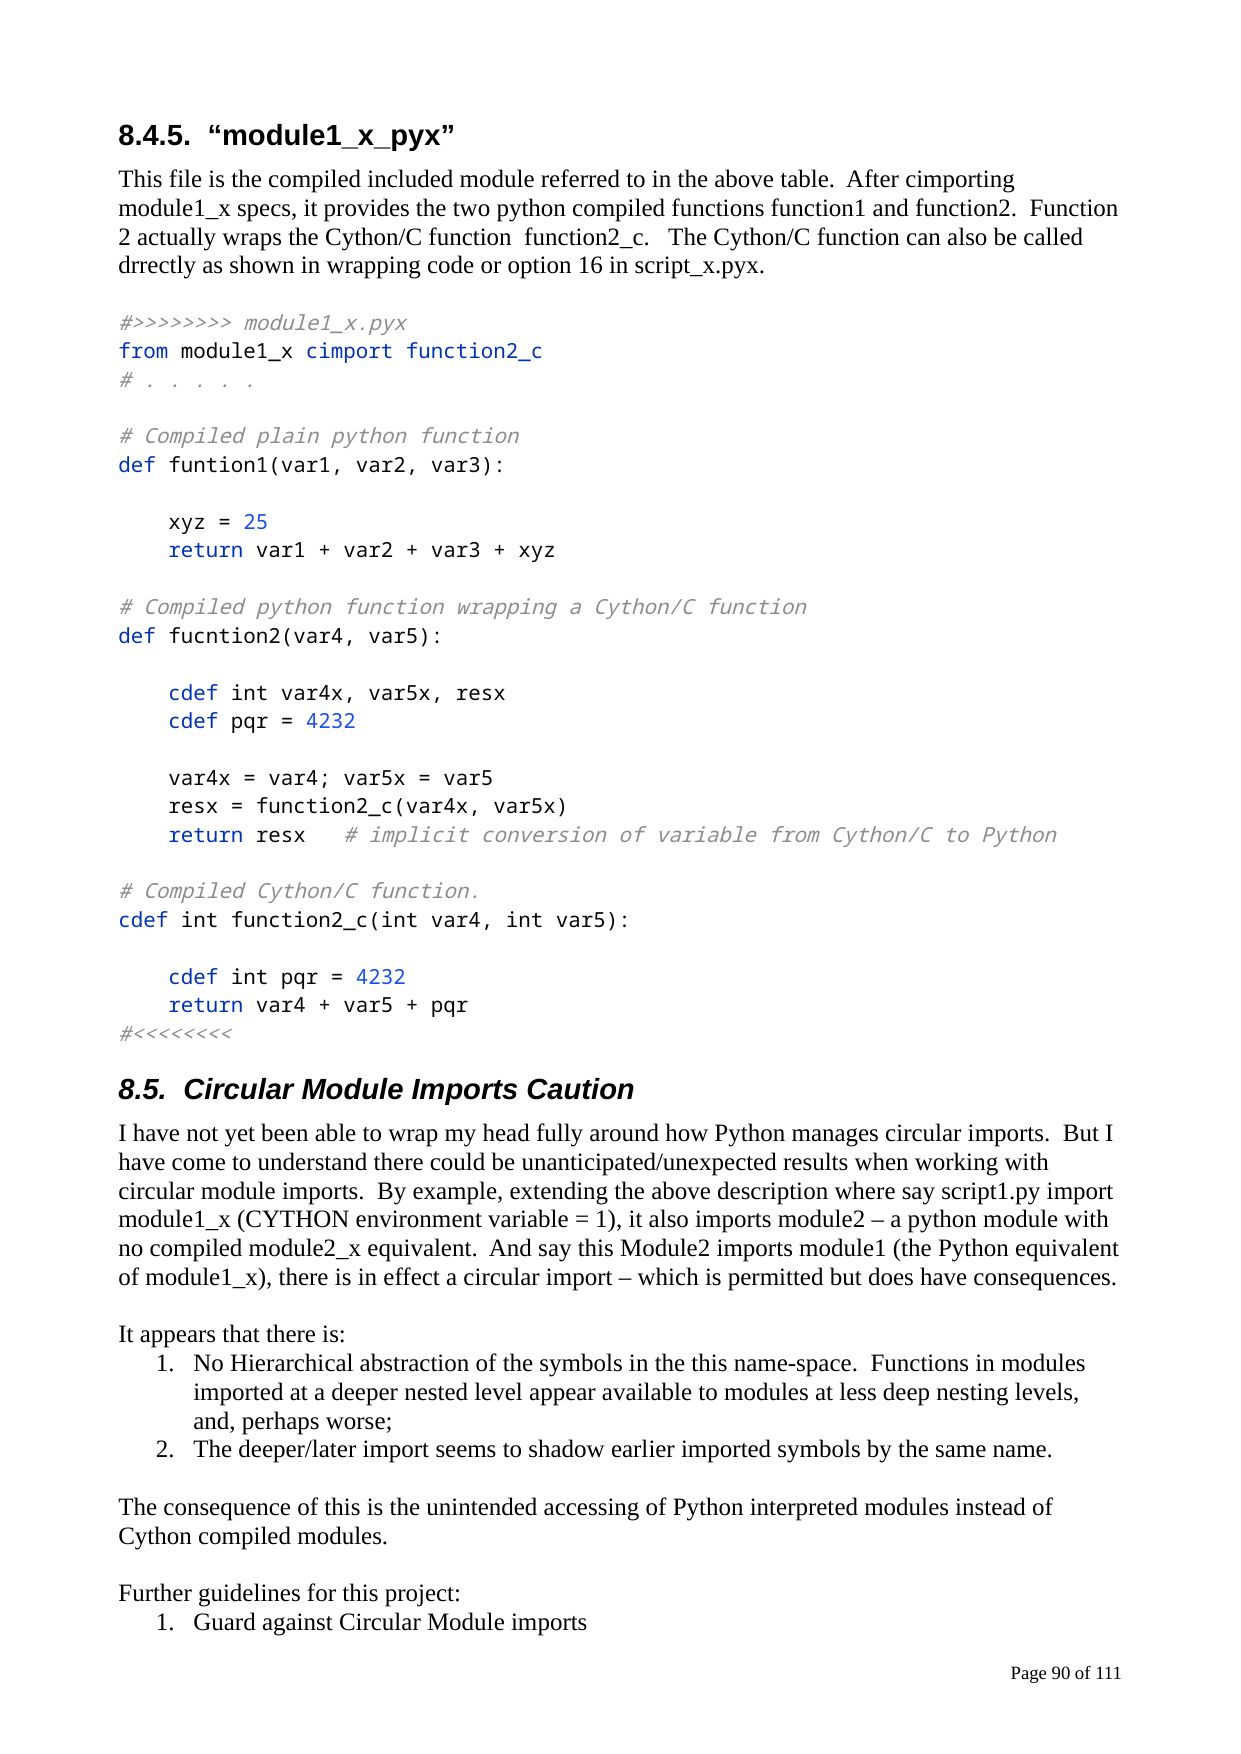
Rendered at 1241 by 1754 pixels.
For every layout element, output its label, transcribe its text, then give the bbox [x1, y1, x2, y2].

text This file is the compiled included module referred to in the above table. After cimporting module1_x specs, it provides the two python compiled functions function1 and function2. Function 2 actually wraps the Cython/C function function2_c. The Cython/C function can also be called drrectly as shown in wrapping code or option 16 in script_x.pyx. [118, 164, 1122, 279]
text #>>>>>>>> module1_x.pyx from module1_x cimport function2_c # . . . . . # Compiled plain python function def funtion1(var1, var2, var3): xyz = 25 return var1 + var2 + var3 + xyz # Compiled python function wrapping a Cython/C function def fucntion2(var4, var5): cdef int var4x, var5x, resx cdef pqr = 4232 var4x = var4; var5x = var5 resx = function2_c(var4x, var5x) return resx # implicit conversion of variable from Cython/C to Python # Compiled Cython/C function. cdef int function2_c(int var4, int var5): cdef int pqr = 4232 return var4 + var5 + pqr #<<<<<<<< [118, 308, 1122, 1047]
subtitle “module1_x_pyx” [118, 118, 1122, 152]
list The deeper/later import seems to shadow earlier imported symbols by the same name. [156, 1434, 1122, 1463]
list Guard against Circular Module imports [156, 1607, 1122, 1636]
subtitle Circular Module Imports Caution [118, 1072, 1122, 1106]
text Further guidelines for this project: [118, 1578, 1122, 1607]
text It appears that there is: [118, 1319, 1122, 1348]
text The consequence of this is the unintended accessing of Python interpreted modules instead of Cython compiled modules. [118, 1492, 1122, 1549]
text I have not yet been able to wrap my head fully around how Python manages circular imports. But I have come to understand there could be unanticipated/unexpected results when working with circular module imports. By example, extending the above description where say script1.py import module1_x (CYTHON environment variable = 1), it also imports module2 – a python module with no compiled module2_x equivalent. And say this Module2 imports module1 (the Python equivalent of module1_x), there is in effect a circular import – which is permitted but does have consequences. [118, 1118, 1122, 1291]
list No Hierarchical abstraction of the symbols in the this name-space. Functions in modules imported at a deeper nested level appear available to modules at less deep nesting levels, and, perhaps worse; [156, 1348, 1122, 1434]
